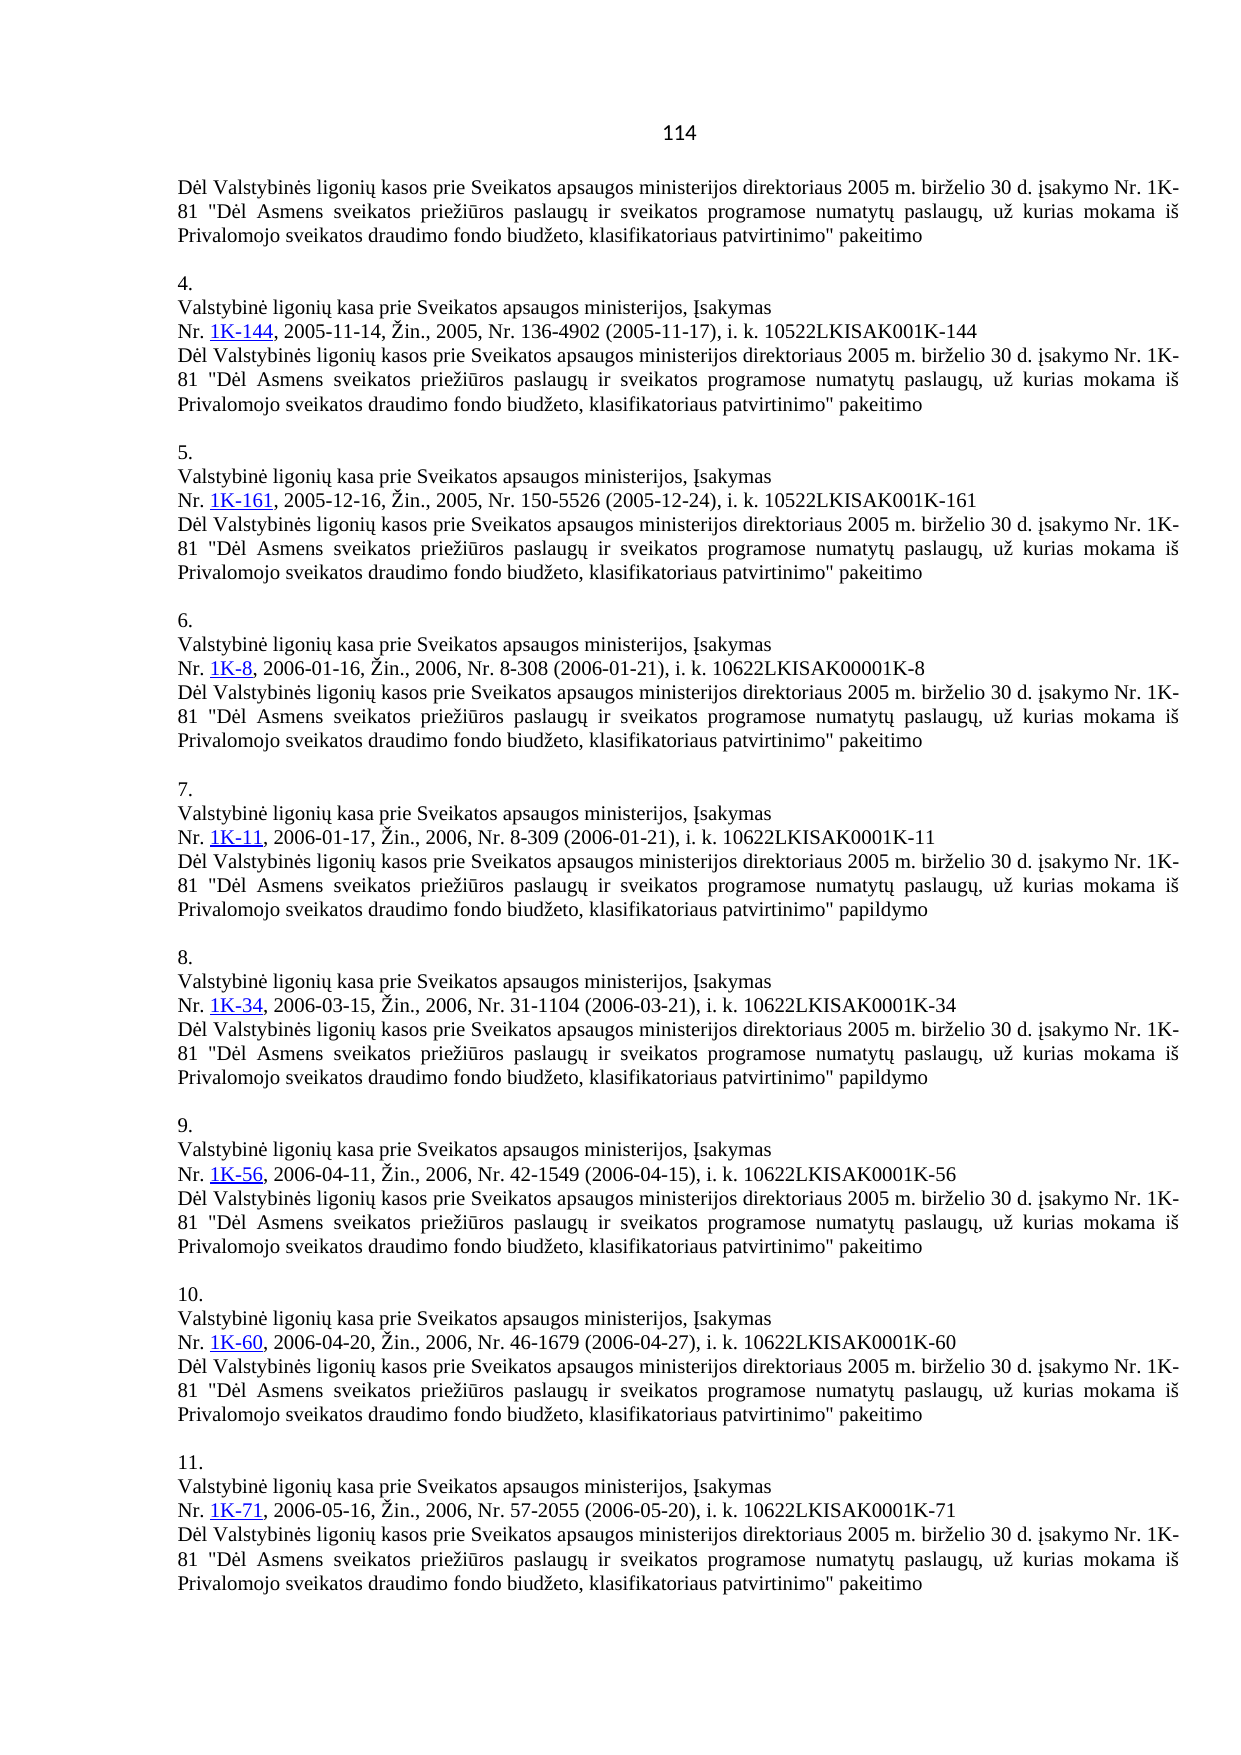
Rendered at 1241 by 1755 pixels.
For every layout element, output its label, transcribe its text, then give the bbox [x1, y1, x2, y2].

text 11. [177, 1450, 1181, 1474]
text Nr. 1K-144, 2005-11-14, Žin., 2005, Nr. 136-4902 (2005-11-17), i. k. 10522LKISAK001K-144 [177, 319, 1181, 343]
text Nr. 1K-60, 2006-04-20, Žin., 2006, Nr. 46-1679 (2006-04-27), i. k. 10622LKISAK0001K-60 [177, 1330, 1181, 1354]
text Dėl Valstybinės ligonių kasos prie Sveikatos apsaugos ministerijos direktoriaus 2005 m. birželio 30 d. įsakymo Nr. 1K-81 "Dėl Asmens sveikatos priežiūros paslaugų ir sveikatos programose numatytų paslaugų, už kurias mokama iš Privalomojo sveikatos draudimo fondo biudžeto, klasifikatoriaus patvirtinimo" papildymo [177, 1017, 1181, 1089]
text Dėl Valstybinės ligonių kasos prie Sveikatos apsaugos ministerijos direktoriaus 2005 m. birželio 30 d. įsakymo Nr. 1K-81 "Dėl Asmens sveikatos priežiūros paslaugų ir sveikatos programose numatytų paslaugų, už kurias mokama iš Privalomojo sveikatos draudimo fondo biudžeto, klasifikatoriaus patvirtinimo" pakeitimo [177, 1522, 1181, 1594]
text 6. [177, 608, 1181, 632]
text Valstybinė ligonių kasa prie Sveikatos apsaugos ministerijos, Įsakymas [177, 464, 1181, 488]
text Nr. 1K-11, 2006-01-17, Žin., 2006, Nr. 8-309 (2006-01-21), i. k. 10622LKISAK0001K-11 [177, 824, 1181, 849]
text Dėl Valstybinės ligonių kasos prie Sveikatos apsaugos ministerijos direktoriaus 2005 m. birželio 30 d. įsakymo Nr. 1K- 81 "Dėl Asmens sveikatos priežiūros paslaugų ir sveikatos programose numatytų paslaugų, už kurias mokama iš Privalomojo sveikatos draudimo fondo biudžeto, klasifikatoriaus patvirtinimo" papildymo [177, 849, 1181, 921]
text Dėl Valstybinės ligonių kasos prie Sveikatos apsaugos ministerijos direktoriaus 2005 m. birželio 30 d. įsakymo Nr. 1K-81 "Dėl Asmens sveikatos priežiūros paslaugų ir sveikatos programose numatytų paslaugų, už kurias mokama iš Privalomojo sveikatos draudimo fondo biudžeto, klasifikatoriaus patvirtinimo" pakeitimo [177, 1354, 1181, 1426]
text Dėl Valstybinės ligonių kasos prie Sveikatos apsaugos ministerijos direktoriaus 2005 m. birželio 30 d. įsakymo Nr. 1K-81 "Dėl Asmens sveikatos priežiūros paslaugų ir sveikatos programose numatytų paslaugų, už kurias mokama iš Privalomojo sveikatos draudimo fondo biudžeto, klasifikatoriaus patvirtinimo" pakeitimo [177, 343, 1181, 416]
text Valstybinė ligonių kasa prie Sveikatos apsaugos ministerijos, Įsakymas [177, 969, 1181, 993]
text 5. [177, 439, 1181, 464]
text 9. [177, 1113, 1181, 1137]
text 7. [177, 776, 1181, 801]
text Valstybinė ligonių kasa prie Sveikatos apsaugos ministerijos, Įsakymas [177, 632, 1181, 656]
text Valstybinė ligonių kasa prie Sveikatos apsaugos ministerijos, Įsakymas [177, 1474, 1181, 1498]
text Dėl Valstybinės ligonių kasos prie Sveikatos apsaugos ministerijos direktoriaus 2005 m. birželio 30 d. įsakymo Nr. 1K-81 "Dėl Asmens sveikatos priežiūros paslaugų ir sveikatos programose numatytų paslaugų, už kurias mokama iš Privalomojo sveikatos draudimo fondo biudžeto, klasifikatoriaus patvirtinimo" pakeitimo [177, 1186, 1181, 1258]
text Dėl Valstybinės ligonių kasos prie Sveikatos apsaugos ministerijos direktoriaus 2005 m. birželio 30 d. įsakymo Nr. 1K-81 "Dėl Asmens sveikatos priežiūros paslaugų ir sveikatos programose numatytų paslaugų, už kurias mokama iš Privalomojo sveikatos draudimo fondo biudžeto, klasifikatoriaus patvirtinimo" pakeitimo [177, 512, 1181, 584]
text Dėl Valstybinės ligonių kasos prie Sveikatos apsaugos ministerijos direktoriaus 2005 m. birželio 30 d. įsakymo Nr. 1K-81 "Dėl Asmens sveikatos priežiūros paslaugų ir sveikatos programose numatytų paslaugų, už kurias mokama iš Privalomojo sveikatos draudimo fondo biudžeto, klasifikatoriaus patvirtinimo" pakeitimo [177, 175, 1181, 247]
text Valstybinė ligonių kasa prie Sveikatos apsaugos ministerijos, Įsakymas [177, 1137, 1181, 1161]
text Nr. 1K-161, 2005-12-16, Žin., 2005, Nr. 150-5526 (2005-12-24), i. k. 10522LKISAK001K-161 [177, 488, 1181, 512]
text 10. [177, 1282, 1181, 1306]
text Valstybinė ligonių kasa prie Sveikatos apsaugos ministerijos, Įsakymas [177, 801, 1181, 824]
text Valstybinė ligonių kasa prie Sveikatos apsaugos ministerijos, Įsakymas [177, 295, 1181, 319]
text Nr. 1K-34, 2006-03-15, Žin., 2006, Nr. 31-1104 (2006-03-21), i. k. 10622LKISAK0001K-34 [177, 993, 1181, 1017]
text Valstybinė ligonių kasa prie Sveikatos apsaugos ministerijos, Įsakymas [177, 1306, 1181, 1330]
text 4. [177, 271, 1181, 295]
text Nr. 1K-56, 2006-04-11, Žin., 2006, Nr. 42-1549 (2006-04-15), i. k. 10622LKISAK0001K-56 [177, 1161, 1181, 1186]
text Nr. 1K-71, 2006-05-16, Žin., 2006, Nr. 57-2055 (2006-05-20), i. k. 10622LKISAK0001K-71 [177, 1498, 1181, 1522]
text Nr. 1K-8, 2006-01-16, Žin., 2006, Nr. 8-308 (2006-01-21), i. k. 10622LKISAK00001K-8 [177, 656, 1181, 680]
text Dėl Valstybinės ligonių kasos prie Sveikatos apsaugos ministerijos direktoriaus 2005 m. birželio 30 d. įsakymo Nr. 1K- 81 "Dėl Asmens sveikatos priežiūros paslaugų ir sveikatos programose numatytų paslaugų, už kurias mokama iš Privalomojo sveikatos draudimo fondo biudžeto, klasifikatoriaus patvirtinimo" pakeitimo [177, 680, 1181, 752]
text 8. [177, 945, 1181, 969]
